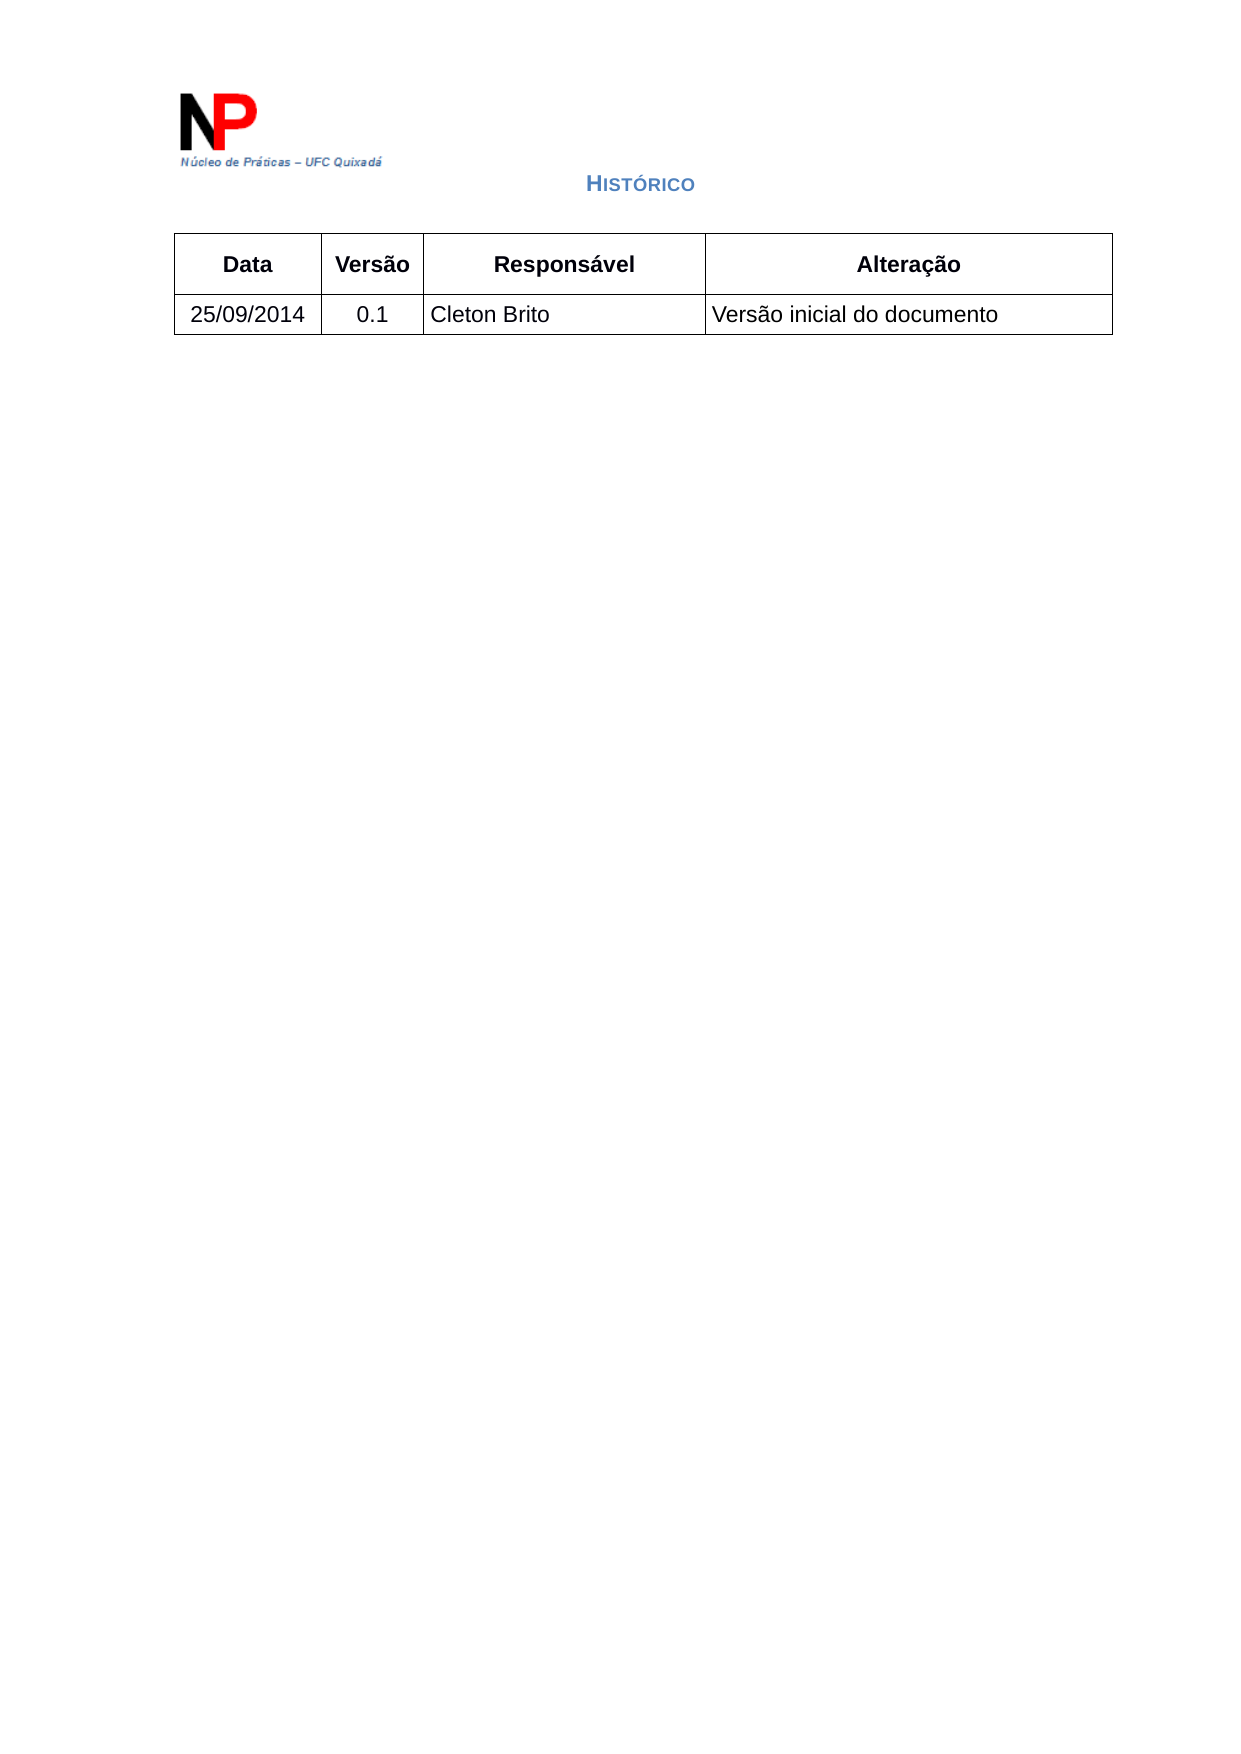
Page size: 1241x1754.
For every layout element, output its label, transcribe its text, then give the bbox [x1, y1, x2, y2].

table_header Data [175, 234, 321, 293]
table_cell Cleton Brito [424, 295, 705, 333]
table_cell 0.1 [322, 295, 423, 333]
picture [177, 90, 385, 170]
table_cell 25/09/2014 [175, 295, 321, 333]
table_header Responsável [424, 234, 705, 293]
table_header Versão [322, 234, 423, 293]
table_cell Versão inicial do documento [706, 295, 1112, 333]
table_header Alteração [706, 234, 1112, 293]
text Histórico [177, 170, 1104, 196]
